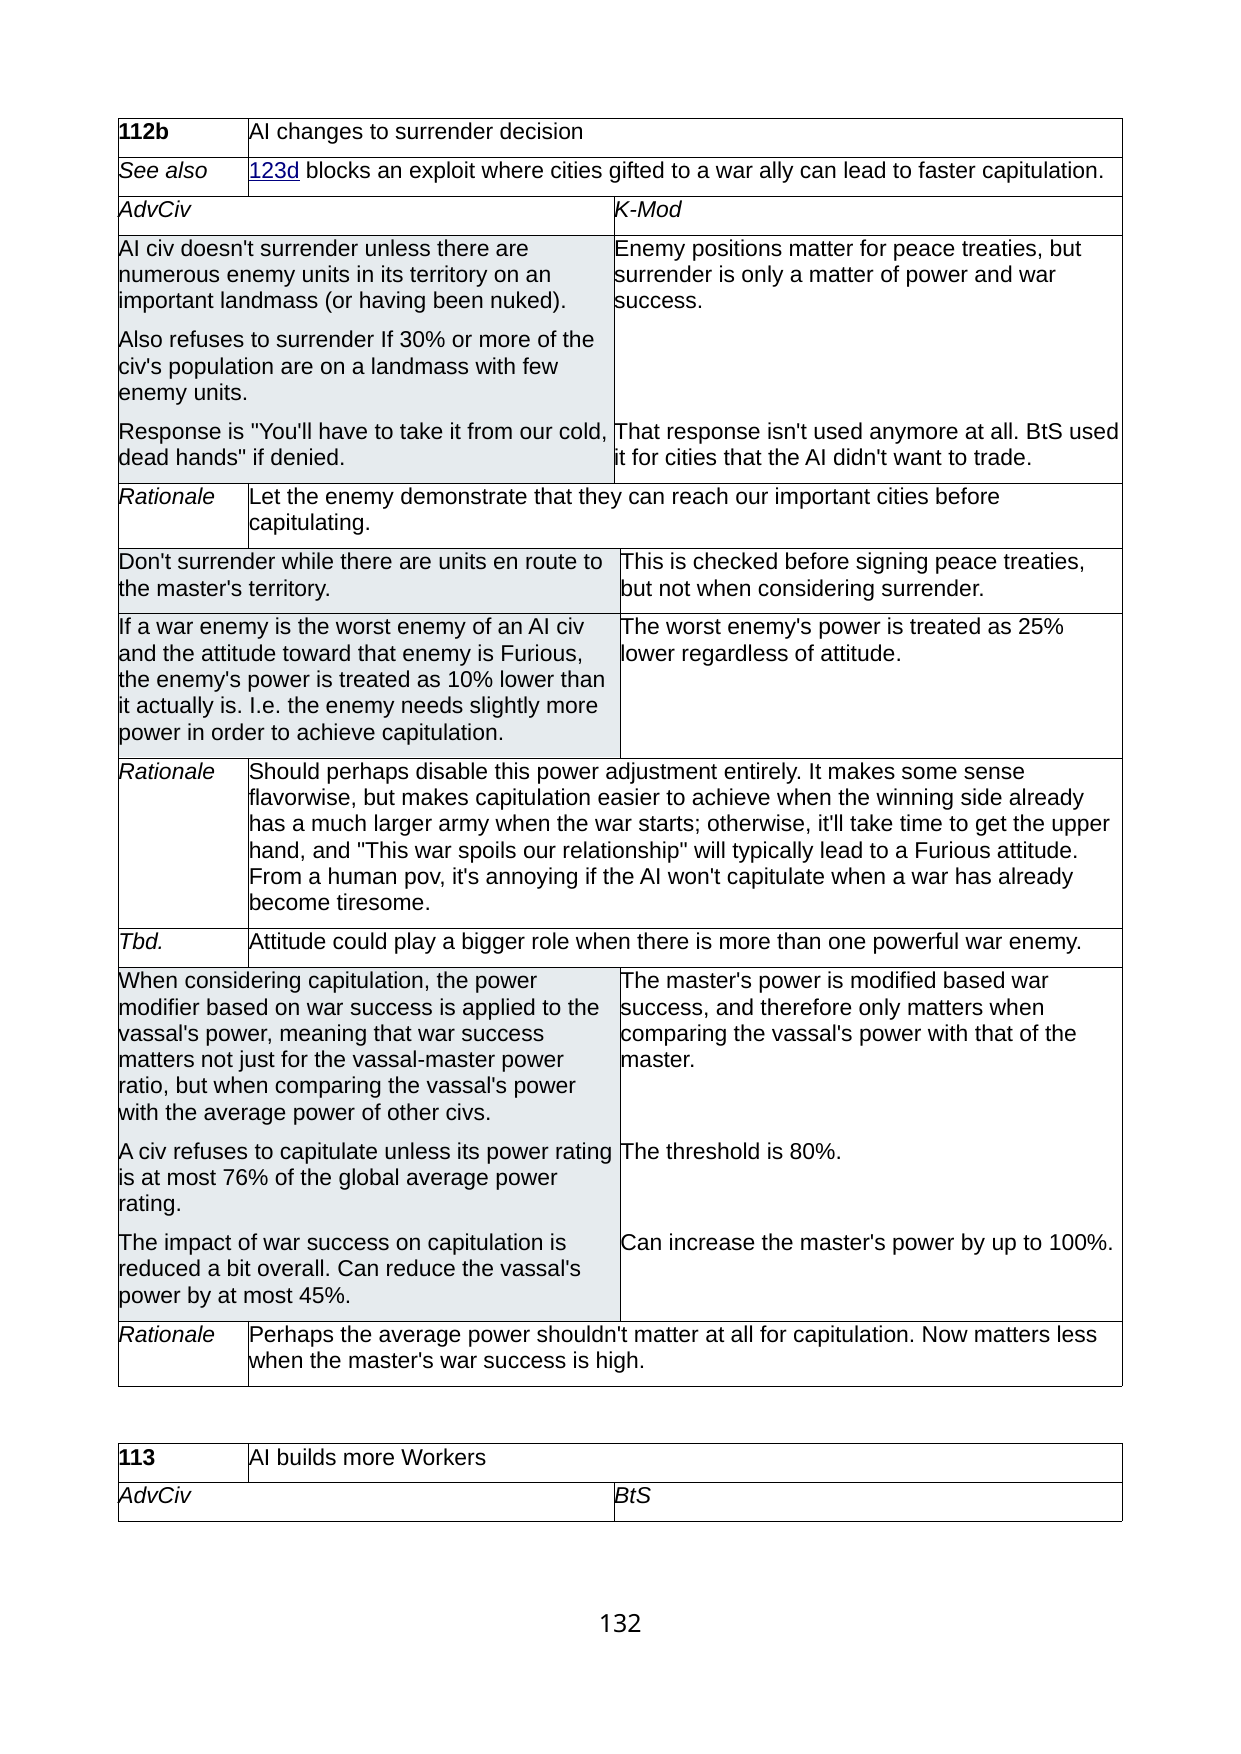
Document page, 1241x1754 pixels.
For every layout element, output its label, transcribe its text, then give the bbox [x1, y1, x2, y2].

table_cell The master's power is modified based war success, and therefore only matters when comparing the vassal's power with that of the master. The threshold is 80%. Can increase the master's power by up to 100%. [621, 968, 1122, 1321]
table_cell Don't surrender while there are units en route to the master's territory. [119, 549, 620, 613]
table_header AI builds more Workers [249, 1444, 1122, 1482]
table_cell AdvCiv [119, 1483, 614, 1521]
table_cell Let the enemy demonstrate that they can reach our important cities before capitulating. [249, 484, 1122, 548]
table_cell Enemy positions matter for peace treaties, but surrender is only a matter of power and war success. That response isn't used anymore at all. BtS used it for cities that the AI didn't want to trade. [615, 236, 1122, 483]
table_cell BtS [615, 1483, 1122, 1521]
table_cell Perhaps the average power shouldn't matter at all for capitulation. Now matters less when the master's war success is high. [249, 1322, 1122, 1386]
table_header 112b [119, 119, 248, 157]
table_cell Rationale [119, 1322, 248, 1386]
table_header 113 [119, 1444, 248, 1482]
table_cell AI civ doesn't surrender unless there are numerous enemy units in its territory on an important landmass (or having been nuked). Also refuses to surrender If 30% or more of the civ's population are on a landmass with few enemy units. Response is "You'll have to take it from our cold, dead hands" if denied. [119, 236, 614, 483]
table_cell When considering capitulation, the power modifier based on war success is applied to the vassal's power, meaning that war success matters not just for the vassal-master power ratio, but when comparing the vassal's power with the average power of other civs. A civ refuses to capitulate unless its power rating is at most 76% of the global average power rating. The impact of war success on capitulation is reduced a bit overall. Can reduce the vassal's power by at most 45%. [119, 968, 620, 1321]
table_header AI changes to surrender decision [249, 119, 1122, 157]
table_cell Rationale [119, 484, 248, 548]
table_cell K-Mod [615, 197, 1122, 235]
table_cell Rationale [119, 759, 248, 928]
table_cell This is checked before signing peace treaties, but not when considering surrender. [621, 549, 1122, 613]
table_cell 123d blocks an exploit where cities gifted to a war ally can lead to faster capitulation. [249, 158, 1122, 196]
table_cell Tbd. [119, 929, 248, 967]
table_cell AdvCiv [119, 197, 614, 235]
table_cell Should perhaps disable this power adjustment entirely. It makes some sense flavorwise, but makes capitulation easier to achieve when the winning side already has a much larger army when the war starts; otherwise, it'll take time to get the upper hand, and "This war spoils our relationship" will typically lead to a Furious attitude. From a human pov, it's annoying if the AI won't capitulate when a war has already become tiresome. [249, 759, 1122, 928]
table_cell If a war enemy is the worst enemy of an AI civ and the attitude toward that enemy is Furious, the enemy's power is treated as 10% lower than it actually is. I.e. the enemy needs slightly more power in order to achieve capitulation. [119, 614, 620, 757]
table_cell The worst enemy's power is treated as 25% lower regardless of attitude. [621, 614, 1122, 757]
table_cell See also [119, 158, 248, 196]
table_cell Attitude could play a bigger role when there is more than one powerful war enemy. [249, 929, 1122, 967]
